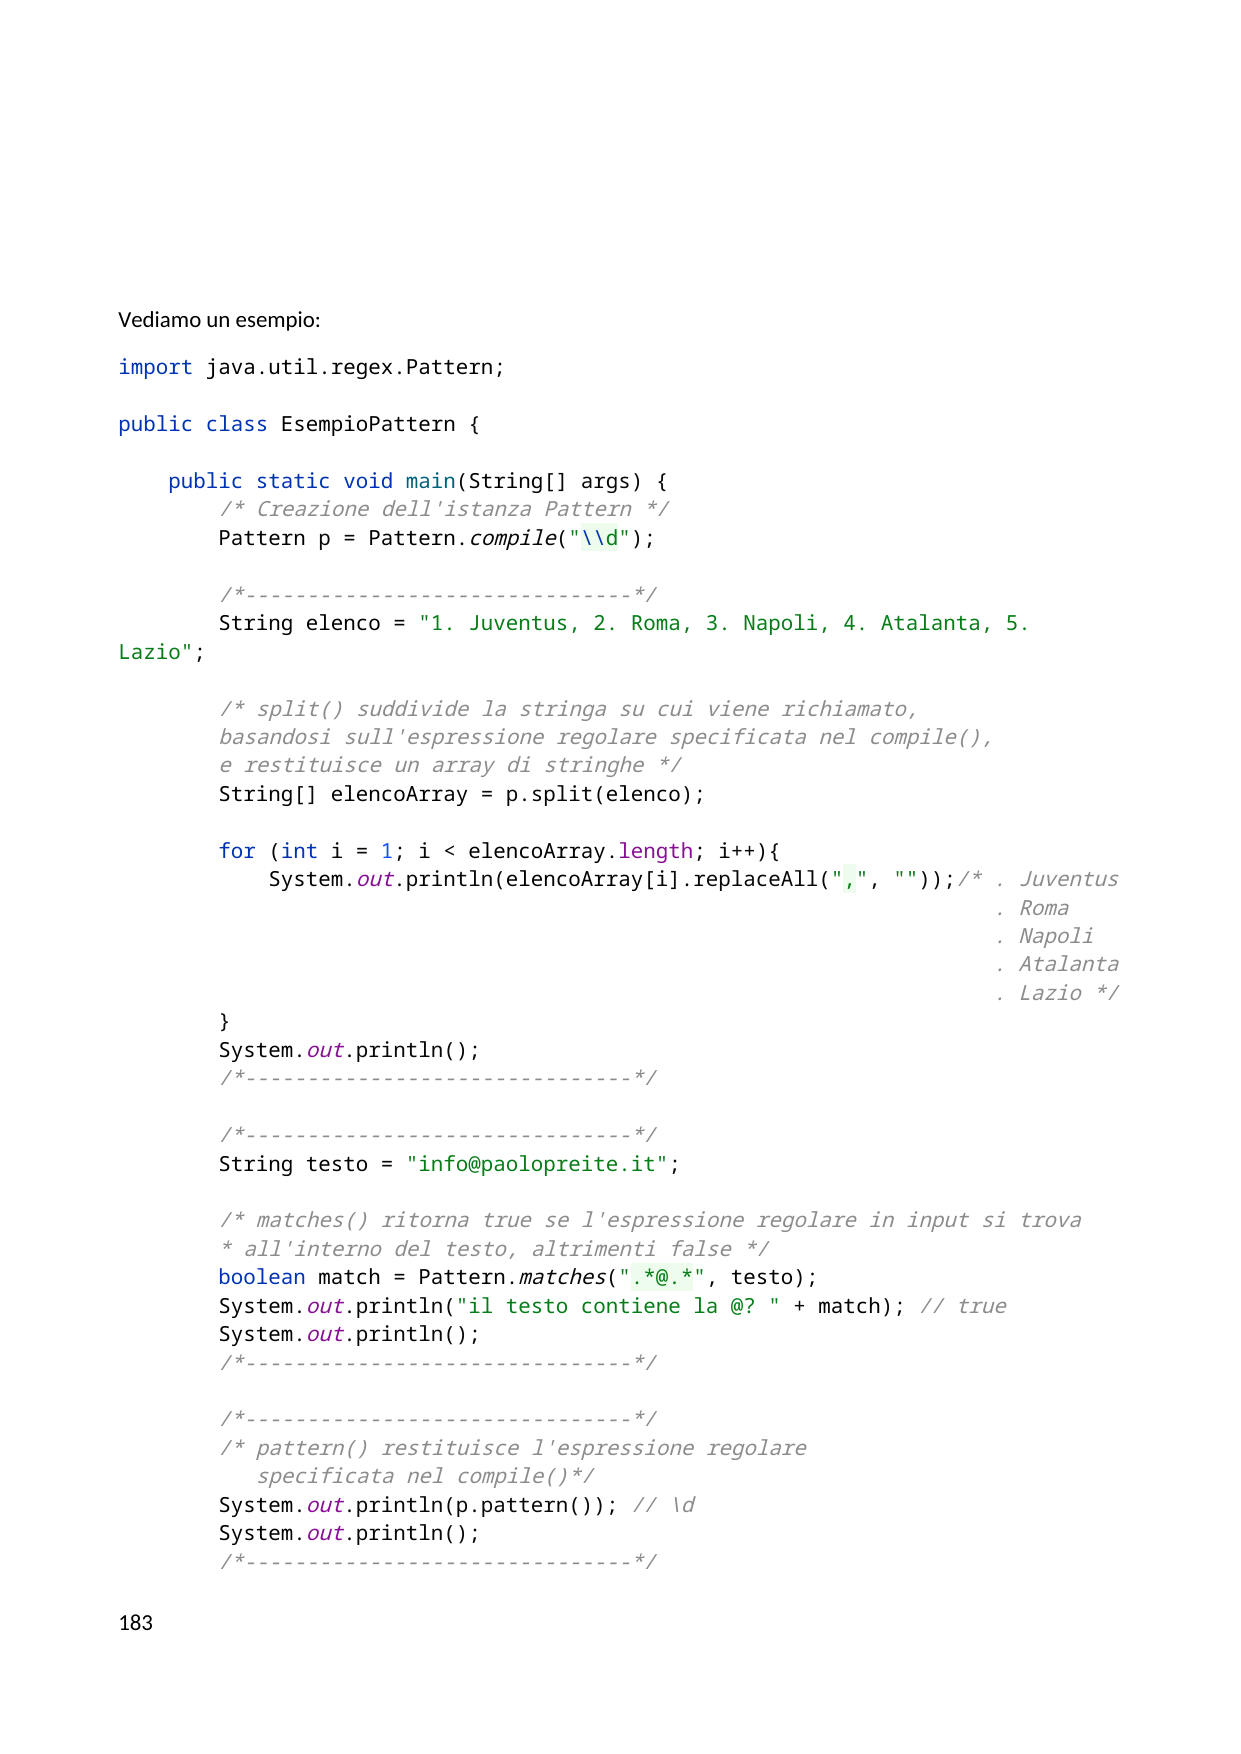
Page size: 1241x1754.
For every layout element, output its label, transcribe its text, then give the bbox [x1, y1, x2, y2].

text Vediamo un esempio: [118, 306, 1122, 334]
text import java.util.regex.Pattern; public class EsempioPattern { public static void main(String[] args) { /* Creazione dell'istanza Pattern */ Pattern p = Pattern.compile("\\d"); /*-------------------------------*/ String elenco = "1. Juventus, 2. Roma, 3. Napoli, 4. Atalanta, 5. Lazio"; /* split() suddivide la stringa su cui viene richiamato, basandosi sull'espressione regolare specificata nel compile(), e restituisce un array di stringhe */ String[] elencoArray = p.split(elenco); for (int i = 1; i < elencoArray.length; i++){ System.out.println(elencoArray[i].replaceAll(",", ""));/* . Juventus . Roma . Napoli . Atalanta . Lazio */ } System.out.println(); /*-------------------------------*/ /*-------------------------------*/ String testo = "info@paolopreite.it"; /* matches() ritorna true se l'espressione regolare in input si trova * all'interno del testo, altrimenti false */ boolean match = Pattern.matches(".*@.*", testo); System.out.println("il testo contiene la @? " + match); // true System.out.println(); /*-------------------------------*/ /*-------------------------------*/ /* pattern() restituisce l'espressione regolare specificata nel compile()*/ System.out.println(p.pattern()); // \d System.out.println(); /*-------------------------------*/ [118, 352, 1122, 1575]
